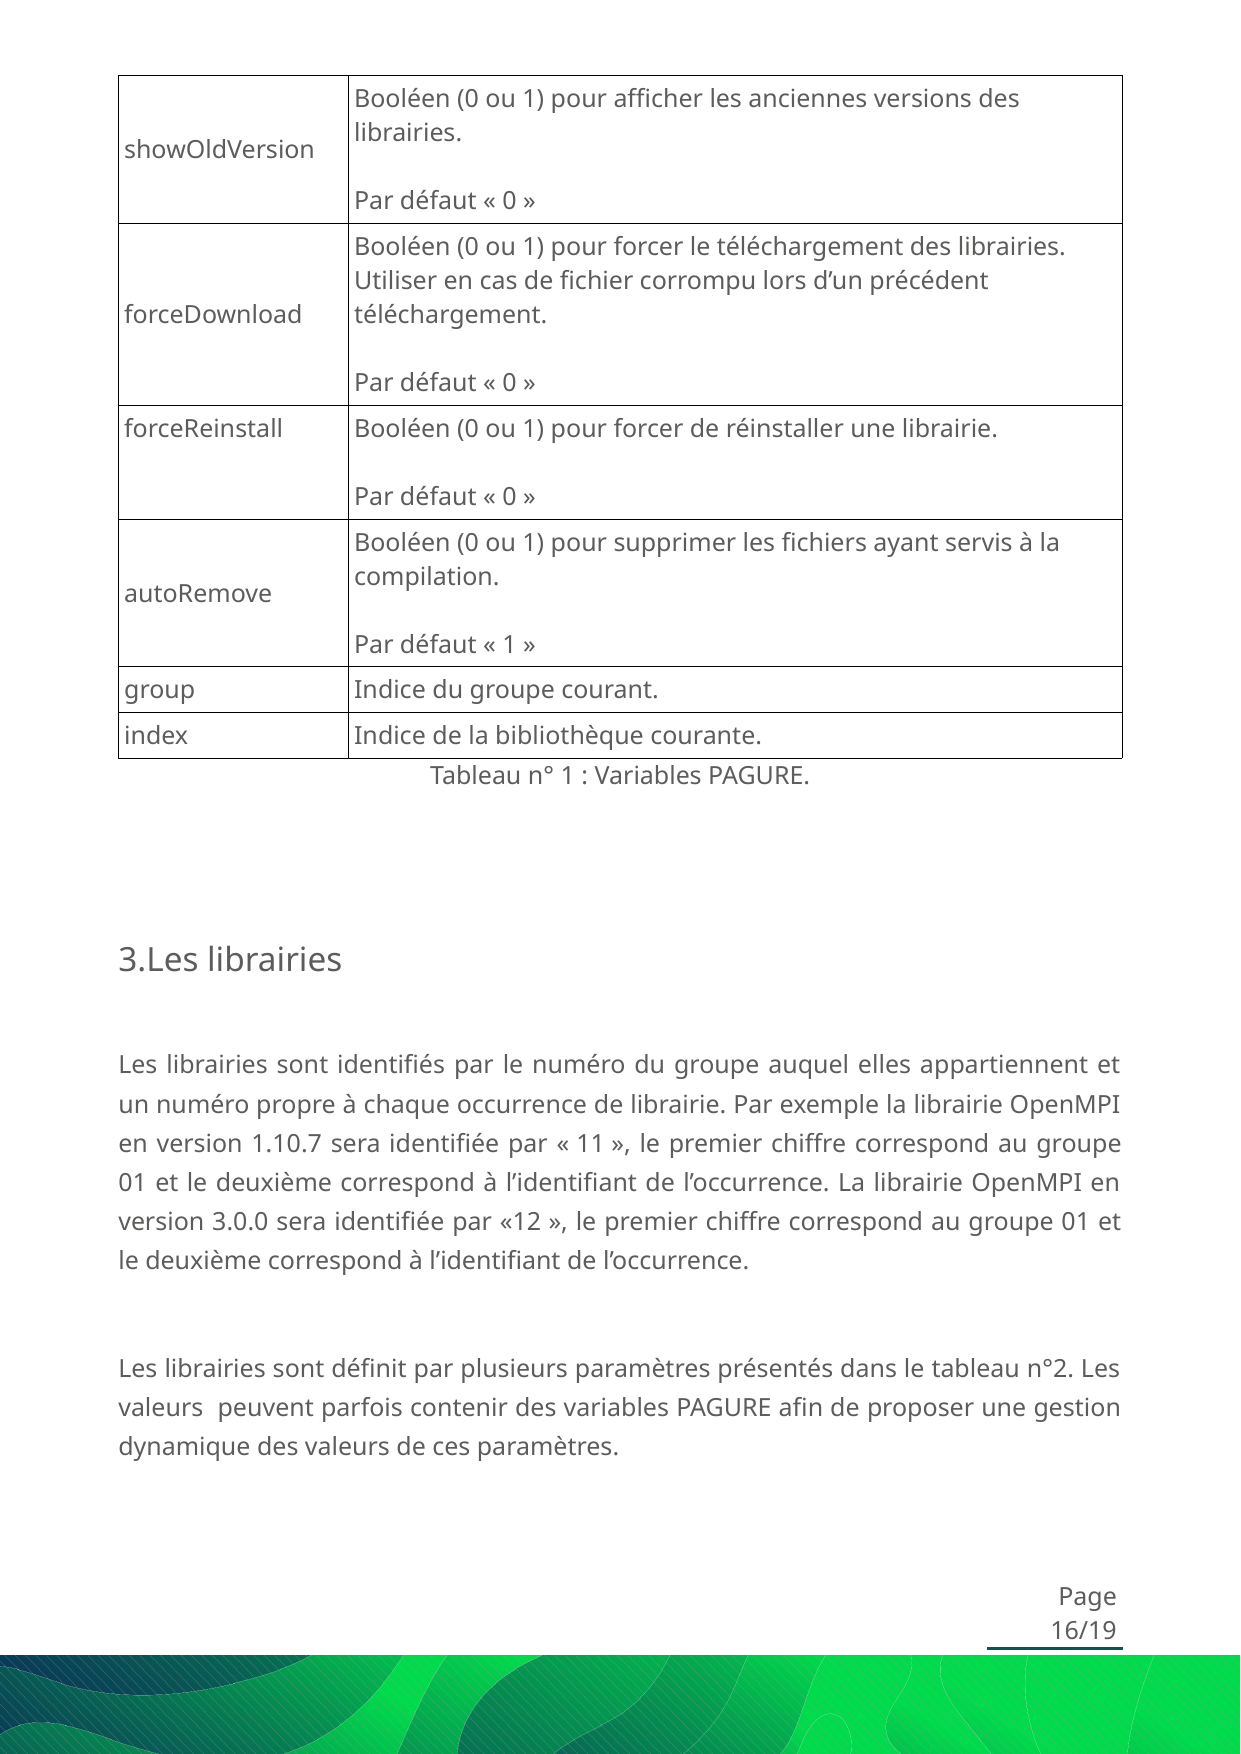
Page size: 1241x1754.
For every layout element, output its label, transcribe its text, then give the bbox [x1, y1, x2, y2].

table_cell forceDownload [119, 224, 348, 405]
text Les librairies sont définit par plusieurs paramètres présentés dans le tableau n°2. Les valeurs peuvent parfois contenir des variables PAGURE afin de proposer une gestion dynamique des valeurs de ces paramètres. [118, 1351, 1122, 1463]
table_cell Booléen (0 ou 1) pour forcer le téléchargement des librairies. Utiliser en cas de fichier corrompu lors d’un précédent téléchargement. Par défaut « 0 » [349, 224, 1122, 405]
table_cell showOldVersion [119, 76, 348, 223]
table_cell Booléen (0 ou 1) pour supprimer les fichiers ayant servis à la compilation. Par défaut « 1 » [349, 520, 1122, 666]
table_cell Indice de la bibliothèque courante. [349, 713, 1122, 757]
table_cell Booléen (0 ou 1) pour forcer de réinstaller une librairie. Par défaut « 0 » [349, 406, 1122, 518]
table_cell Indice du groupe courant. [349, 667, 1122, 712]
table_cell index [119, 713, 348, 757]
table_cell Booléen (0 ou 1) pour afficher les anciennes versions des librairies. Par défaut « 0 » [349, 76, 1122, 223]
table_cell autoRemove [119, 520, 348, 666]
picture [0, 1655, 1241, 1754]
text Les librairies sont identifiés par le numéro du groupe auquel elles appartiennent et un numéro propre à chaque occurrence de librairie. Par exemple la librairie OpenMPI en version 1.10.7 sera identifiée par « 11 », le premier chiffre correspond au groupe 01 et le deuxième correspond à l’identifiant de l’occurrence. La librairie OpenMPI en version 3.0.0 sera identifiée par «12 », le premier chiffre correspond au groupe 01 et le deuxième correspond à l’identifiant de l’occurrence. [118, 1047, 1122, 1277]
table_cell forceReinstall [119, 406, 348, 518]
table_cell group [119, 667, 348, 712]
text Tableau n° 1 : Variables PAGURE. [118, 759, 1122, 792]
subtitle Les librairies [118, 936, 1122, 981]
